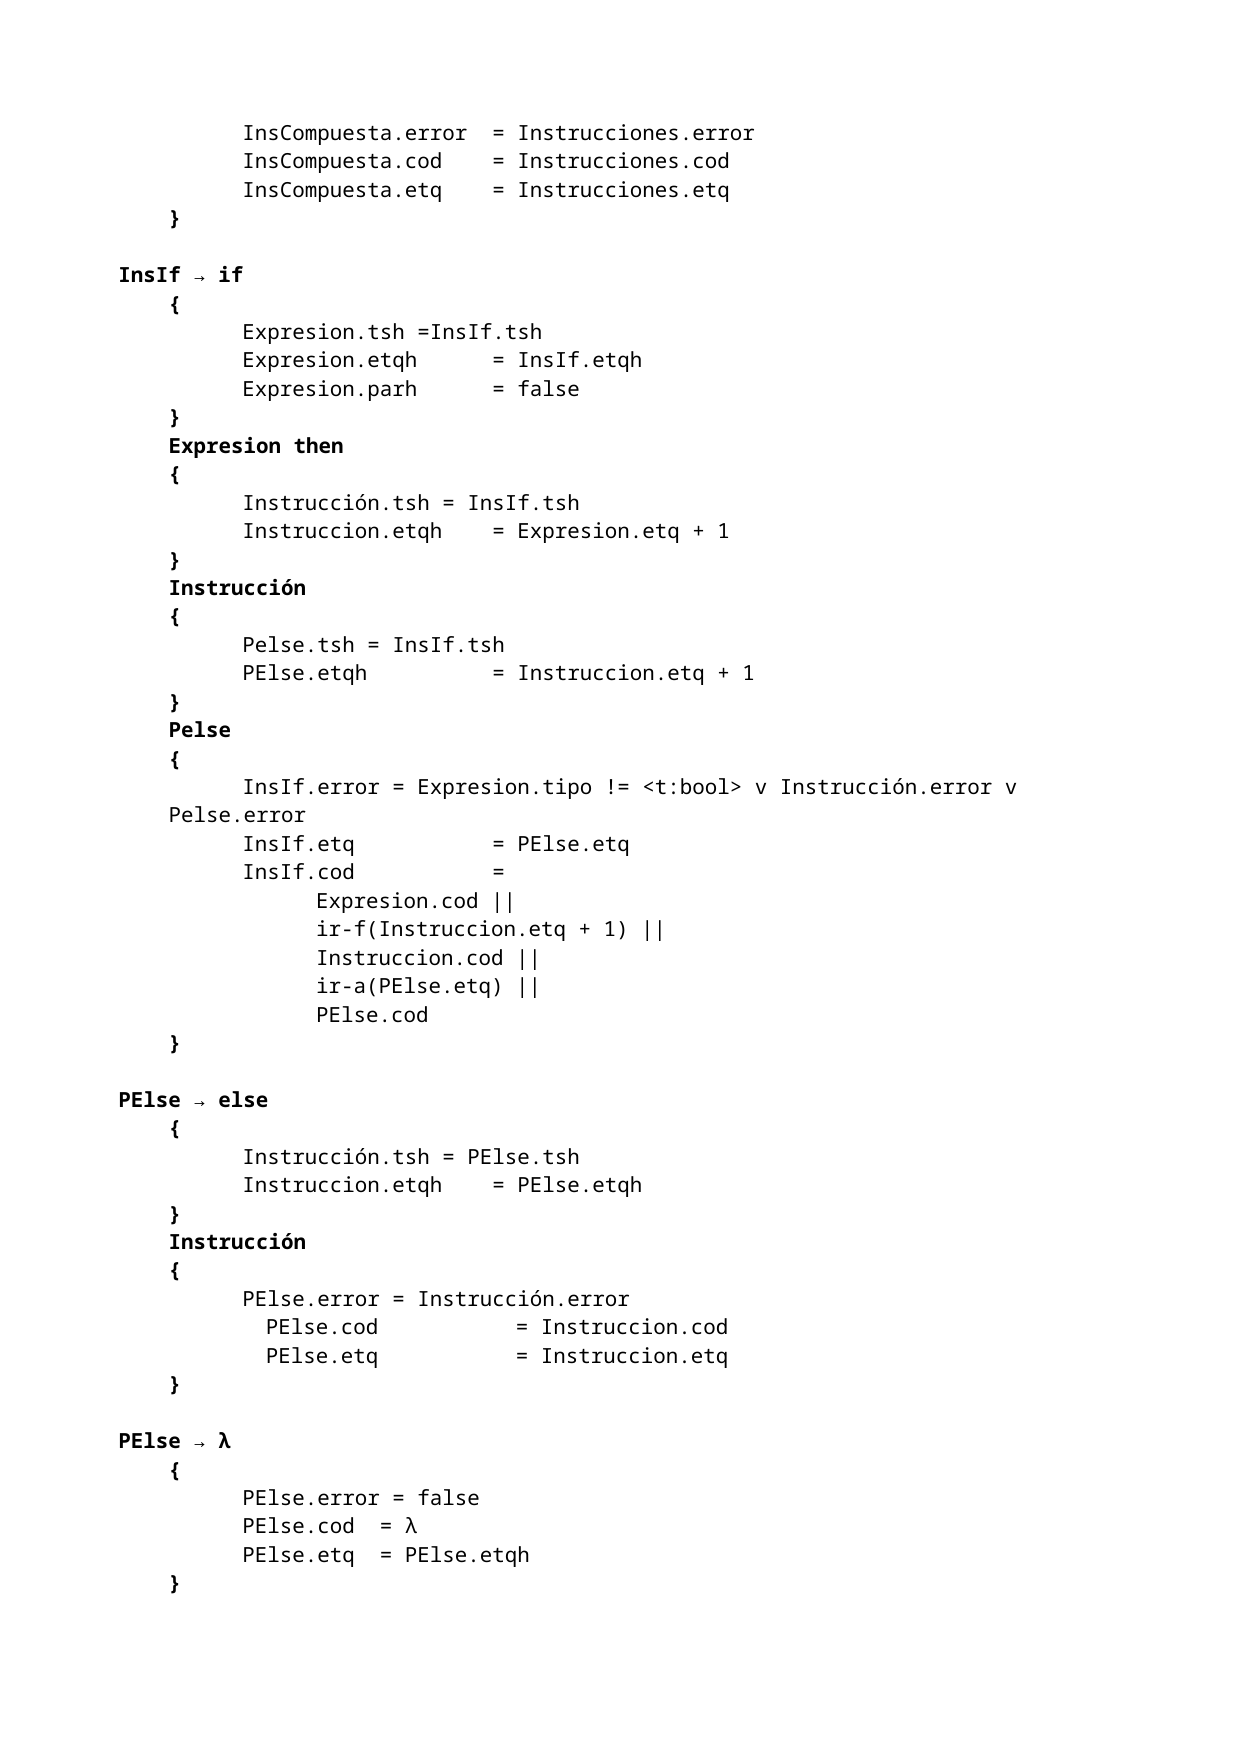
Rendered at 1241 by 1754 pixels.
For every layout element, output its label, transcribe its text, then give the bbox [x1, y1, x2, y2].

text ir-a(PElse.etq) || [168, 971, 1122, 1000]
text Instrucción.tsh = PElse.tsh [168, 1142, 1122, 1170]
text PElse.etqh = Instruccion.etq + 1 [168, 658, 1122, 687]
text { [168, 1113, 1122, 1142]
text InsCompuesta.cod = Instrucciones.cod [168, 147, 1122, 175]
text } [168, 402, 1122, 431]
text Instrucción.tsh = InsIf.tsh [168, 488, 1122, 516]
text Expresion.etqh = InsIf.etqh [168, 346, 1122, 374]
text PElse.cod = Instruccion.cod [118, 1312, 1122, 1341]
text { [168, 602, 1122, 630]
text { [168, 459, 1122, 488]
text { [168, 1455, 1122, 1483]
text } [168, 545, 1122, 573]
text { [168, 1256, 1122, 1284]
text InsCompuesta.etq = Instrucciones.etq [168, 175, 1122, 203]
text Instruccion.etqh = PElse.etqh [168, 1170, 1122, 1199]
text PElse.etq = PElse.etqh [168, 1540, 1122, 1568]
text InsIf → if [118, 260, 1122, 289]
text Expresion.tsh =InsIf.tsh [168, 317, 1122, 346]
text } [168, 203, 1122, 232]
text } [168, 1028, 1122, 1057]
text } [168, 687, 1122, 715]
text InsIf.error = Expresion.tipo != <t:bool> v Instrucción.error v Pelse.error [168, 772, 1122, 829]
text InsIf.etq = PElse.etq [168, 829, 1122, 857]
text PElse.etq = Instruccion.etq [118, 1341, 1122, 1369]
text ir-f(Instruccion.etq + 1) || [168, 914, 1122, 943]
text Instruccion.etqh = Expresion.etq + 1 [168, 516, 1122, 545]
text PElse → else [118, 1085, 1122, 1113]
text } [168, 1369, 1122, 1398]
text Pelse.tsh = InsIf.tsh [168, 630, 1122, 658]
text { [168, 744, 1122, 772]
text PElse.cod [168, 1000, 1122, 1028]
text Instrucción [168, 573, 1122, 602]
text PElse.cod = λ [168, 1512, 1122, 1540]
text InsCompuesta.error = Instrucciones.error [168, 118, 1122, 147]
text Expresion then [168, 431, 1122, 459]
text PElse → λ [118, 1426, 1122, 1455]
text Expresion.cod || [168, 886, 1122, 914]
text PElse.error = Instrucción.error [168, 1284, 1122, 1312]
text } [168, 1199, 1122, 1227]
text PElse.error = false [168, 1483, 1122, 1512]
text Instruccion.cod || [168, 943, 1122, 971]
text Expresion.parh = false [168, 374, 1122, 402]
text Pelse [168, 715, 1122, 744]
text Instrucción [168, 1227, 1122, 1256]
text InsIf.cod = [168, 857, 1122, 886]
text { [168, 289, 1122, 317]
text } [168, 1568, 1122, 1597]
